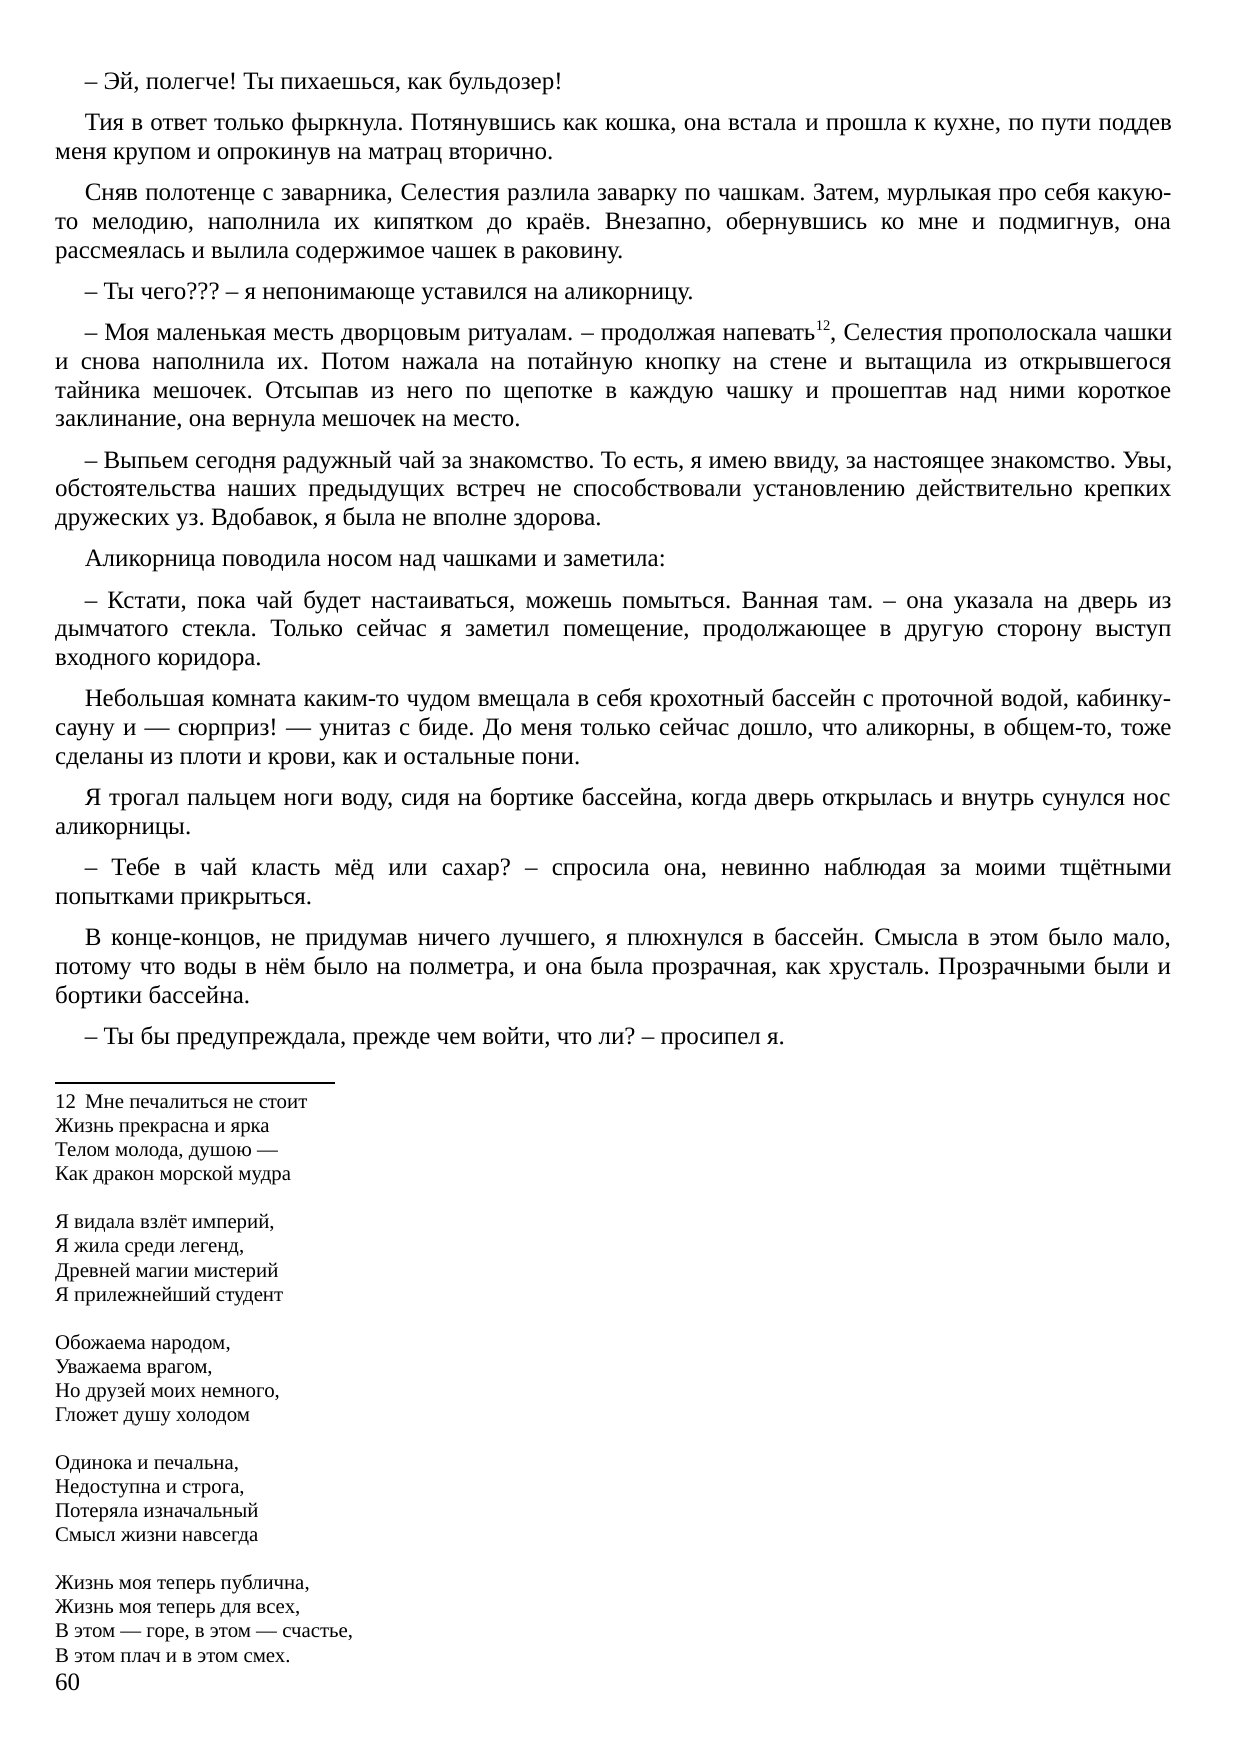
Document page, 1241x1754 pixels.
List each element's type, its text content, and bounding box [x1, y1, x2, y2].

text В этом плач и в этом смех. [55, 1642, 1173, 1667]
text Гложет душу холодом [55, 1402, 1173, 1426]
text – Моя маленькая месть дворцовым ритуалам. – продолжая напевать, Селестия прополоскала чашки и снова наполнила их. Потом нажала на потайную кнопку на стене и вытащила из открывшегося тайника мешочек. Отсыпав из него по щепотке в каждую чашку и прошептав над ними короткое заклинание, она вернула мешочек на место. [55, 317, 1173, 432]
text Но друзей моих немного, [55, 1378, 1173, 1402]
text Смысл жизни навсегда [55, 1522, 1173, 1546]
text Как дракон морской мудра [55, 1161, 1173, 1185]
text Небольшая комната каким-то чудом вмещала в себя крохотный бассейн с проточной водой, кабинку-сауну и — сюрприз! — унитаз с биде. До меня только сейчас дошло, что аликорны, в общем-то, тоже сделаны из плоти и крови, как и остальные пони. [55, 683, 1173, 770]
text Древней магии мистерий [55, 1257, 1173, 1282]
text Недоступна и строга, [55, 1474, 1173, 1498]
text Я трогал пальцем ноги воду, сидя на бортике бассейна, когда дверь открылась и внутрь сунулся нос аликорницы. [55, 782, 1173, 840]
text Жизнь прекрасна и ярка [55, 1113, 1173, 1137]
text – Эй, полегче! Ты пихаешься, как бульдозер! [55, 66, 1173, 95]
text Одинока и печальна, [55, 1450, 1173, 1474]
text Я видала взлёт империй, [55, 1209, 1173, 1233]
text Потеряла изначальный [55, 1498, 1173, 1522]
text Сняв полотенце с заварника, Селестия разлила заварку по чашкам. Затем, мурлыкая про себя какую-то мелодию, наполнила их кипятком до краёв. Внезапно, обернувшись ко мне и подмигнув, она рассмеялась и вылила содержимое чашек в раковину. [55, 177, 1173, 263]
text В конце-концов, не придумав ничего лучшего, я плюхнулся в бассейн. Смысла в этом было мало, потому что воды в нём было на полметра, и она была прозрачная, как хрусталь. Прозрачными были и бортики бассейна. [55, 922, 1173, 1008]
text – Кстати, пока чай будет настаиваться, можешь помыться. Ванная там. – она указала на дверь из дымчатого стекла. Только сейчас я заметил помещение, продолжающее в другую сторону выступ входного коридора. [55, 585, 1173, 671]
text Я жила среди легенд, [55, 1233, 1173, 1257]
text Уважаема врагом, [55, 1354, 1173, 1378]
text – Ты бы предупреждала, прежде чем войти, что ли? – просипел я. [55, 1021, 1173, 1050]
text Жизнь моя теперь для всех, [55, 1594, 1173, 1618]
text Жизнь моя теперь публична, [55, 1570, 1173, 1594]
text Обожаема народом, [55, 1330, 1173, 1354]
text – Тебе в чай класть мёд или сахар? – спросила она, невинно наблюдая за моими тщётными попытками прикрыться. [55, 852, 1173, 910]
text Аликорница поводила носом над чашками и заметила: [55, 543, 1173, 572]
text – Выпьем сегодня радужный чай за знакомство. То есть, я имею ввиду, за настоящее знакомство. Увы, обстоятельства наших предыдущих встреч не способствовали установлению действительно крепких дружеских уз. Вдобавок, я была не вполне здорова. [55, 445, 1173, 531]
text Тия в ответ только фыркнула. Потянувшись как кошка, она встала и прошла к кухне, по пути поддев меня крупом и опрокинув на матрац вторично. [55, 107, 1173, 165]
text – Ты чего??? – я непонимающе уставился на аликорницу. [55, 276, 1173, 305]
text Телом молода, душою — [55, 1137, 1173, 1161]
text Мне печалиться не стоит [55, 1089, 1173, 1113]
text В этом — горе, в этом — счастье, [55, 1618, 1173, 1642]
text Я прилежнейший студент [55, 1282, 1173, 1306]
